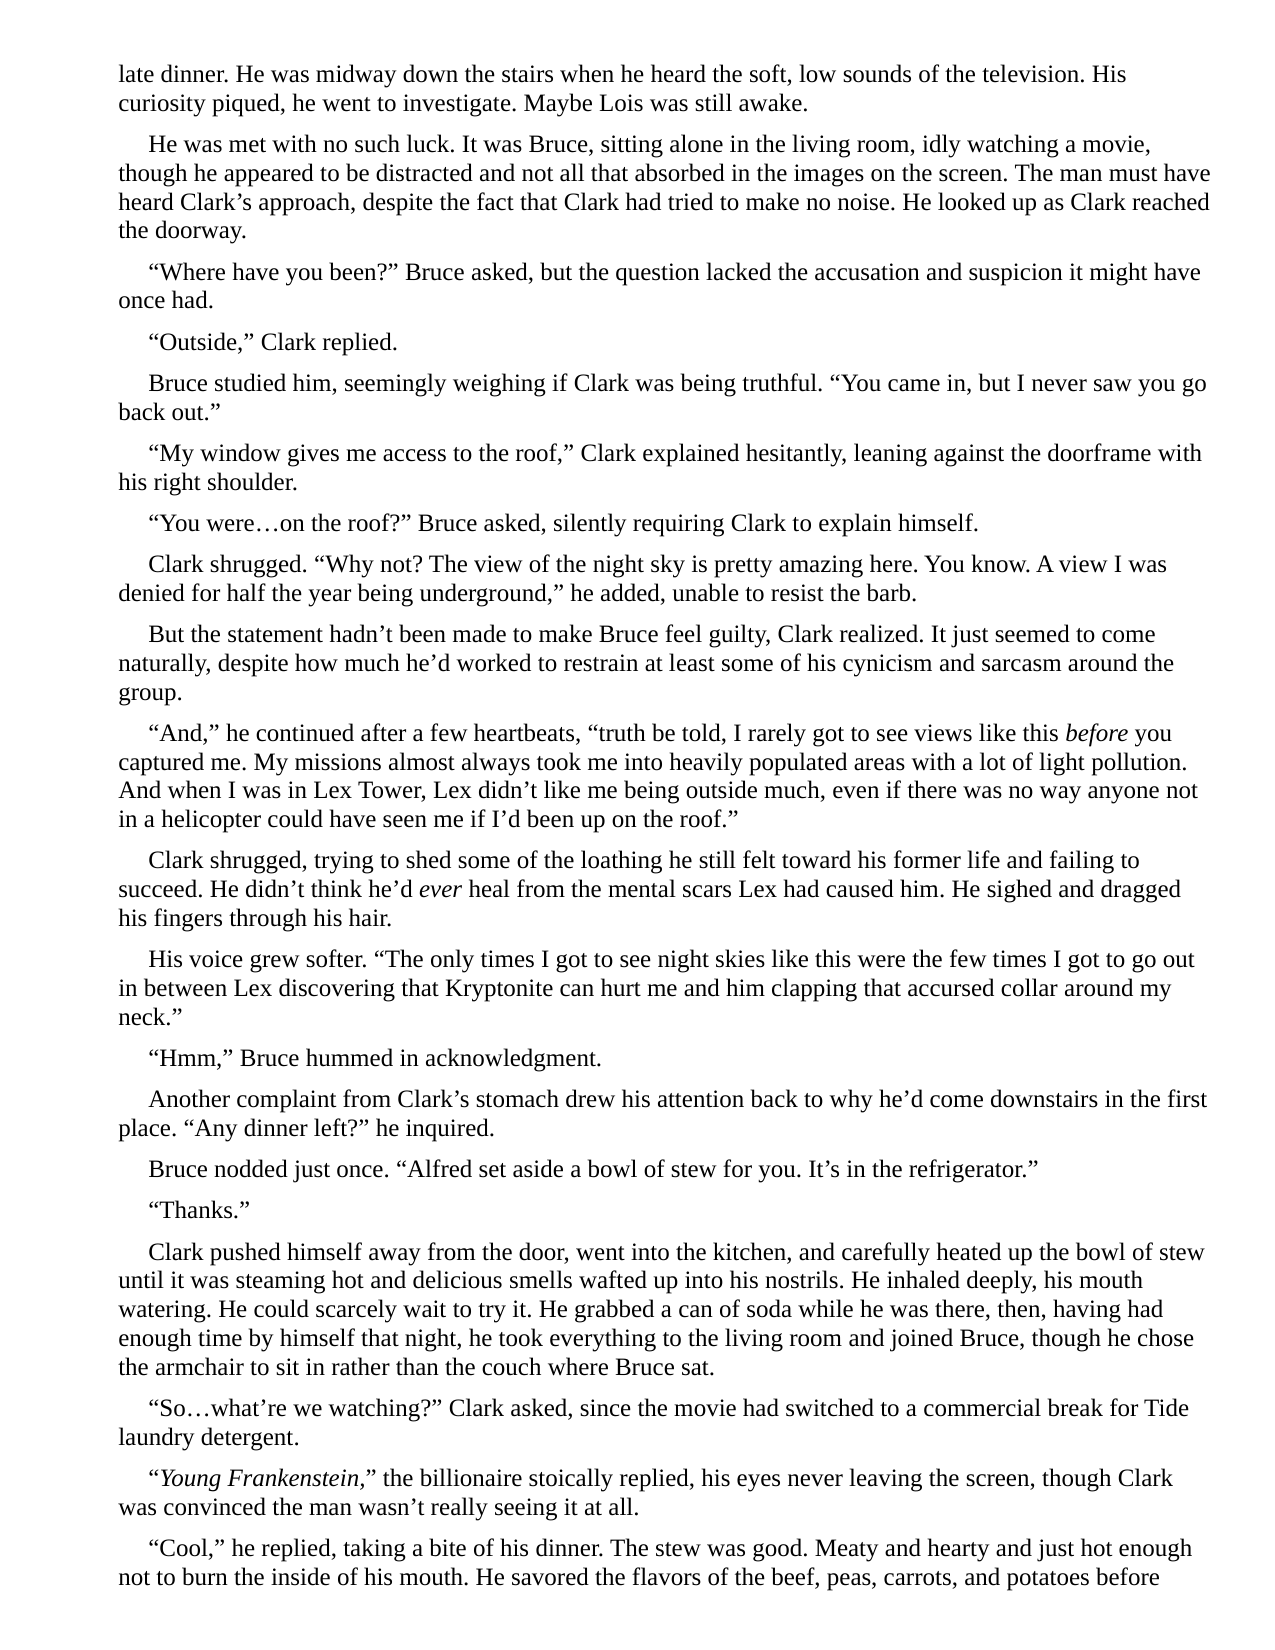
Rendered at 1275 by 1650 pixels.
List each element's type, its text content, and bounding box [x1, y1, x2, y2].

text Bruce studied him, seemingly weighing if Clark was being truthful. “You came in, but I never saw you go back out.” [118, 368, 1216, 425]
text “Thanks.” [118, 1195, 1216, 1224]
text But the statement hadn’t been made to make Bruce feel guilty, Clark realized. It just seemed to come naturally, despite how much he’d worked to restrain at least some of his cynicism and sarcasm around the group. [118, 619, 1216, 705]
text He was met with no such luck. It was Bruce, sitting alone in the living room, idly watching a movie, though he appeared to be distracted and not all that absorbed in the images on the screen. The man must have heard Clark’s approach, despite the fact that Clark had tried to make no noise. He looked up as Clark reached the doorway. [118, 129, 1216, 244]
text late dinner. He was midway down the stairs when he heard the soft, low sounds of the television. His curiosity piqued, he went to investigate. Maybe Lois was still awake. [118, 59, 1216, 117]
text Another complaint from Clark’s stomach drew his attention back to why he’d come downstairs in the first place. “Any dinner left?” he inquired. [118, 1084, 1216, 1142]
text “Young Frankenstein,” the billionaire stoically replied, his eyes never leaving the screen, though Clark was convinced the man wasn’t really seeing it at all. [118, 1463, 1216, 1520]
text “You were…on the roof?” Bruce asked, silently requiring Clark to explain himself. [118, 508, 1216, 537]
text Bruce nodded just once. “Alfred set aside a bowl of stew for you. It’s in the refrigerator.” [118, 1154, 1216, 1183]
text “So…what’re we watching?” Clark asked, since the movie had switched to a commercial break for Tide laundry detergent. [118, 1393, 1216, 1450]
text “Where have you been?” Bruce asked, but the question lacked the accusation and suspicion it might have once had. [118, 257, 1216, 314]
text Clark shrugged, trying to shed some of the loathing he still felt toward his former life and failing to succeed. He didn’t think he’d ever heal from the mental scars Lex had caused him. He sighed and dragged his fingers through his hair. [118, 845, 1216, 932]
text “Hmm,” Bruce hummed in acknowledgment. [118, 1043, 1216, 1072]
text His voice grew softer. “The only times I got to see night skies like this were the few times I got to go out in between Lex discovering that Kryptonite can hurt me and him clapping that accursed collar around my neck.” [118, 944, 1216, 1030]
text “And,” he continued after a few heartbeats, “truth be told, I rarely got to see views like this before you captured me. My missions almost always took me into heavily populated areas with a lot of light pollution. And when I was in Lex Tower, Lex didn’t like me being outside much, even if there was no way anyone not in a helicopter could have seen me if I’d been up on the roof.” [118, 718, 1216, 833]
text Clark pushed himself away from the door, went into the kitchen, and carefully heated up the bowl of stew until it was steaming hot and delicious smells wafted up into his nostrils. He inhaled deeply, his mouth watering. He could scarcely wait to try it. He grabbed a can of soda while he was there, then, having had enough time by himself that night, he took everything to the living room and joined Bruce, though he chose the armchair to sit in rather than the couch where Bruce sat. [118, 1237, 1216, 1380]
text “My window gives me access to the roof,” Clark explained hesitantly, leaning against the doorframe with his right shoulder. [118, 438, 1216, 495]
text “Outside,” Clark replied. [118, 327, 1216, 355]
text Clark shrugged. “Why not? The view of the night sky is pretty amazing here. You know. A view I was denied for half the year being underground,” he added, unable to resist the barb. [118, 549, 1216, 607]
text “Cool,” he replied, taking a bite of his dinner. The stew was good. Meaty and hearty and just hot enough not to burn the inside of his mouth. He savored the flavors of the beef, peas, carrots, and potatoes before [118, 1533, 1216, 1590]
